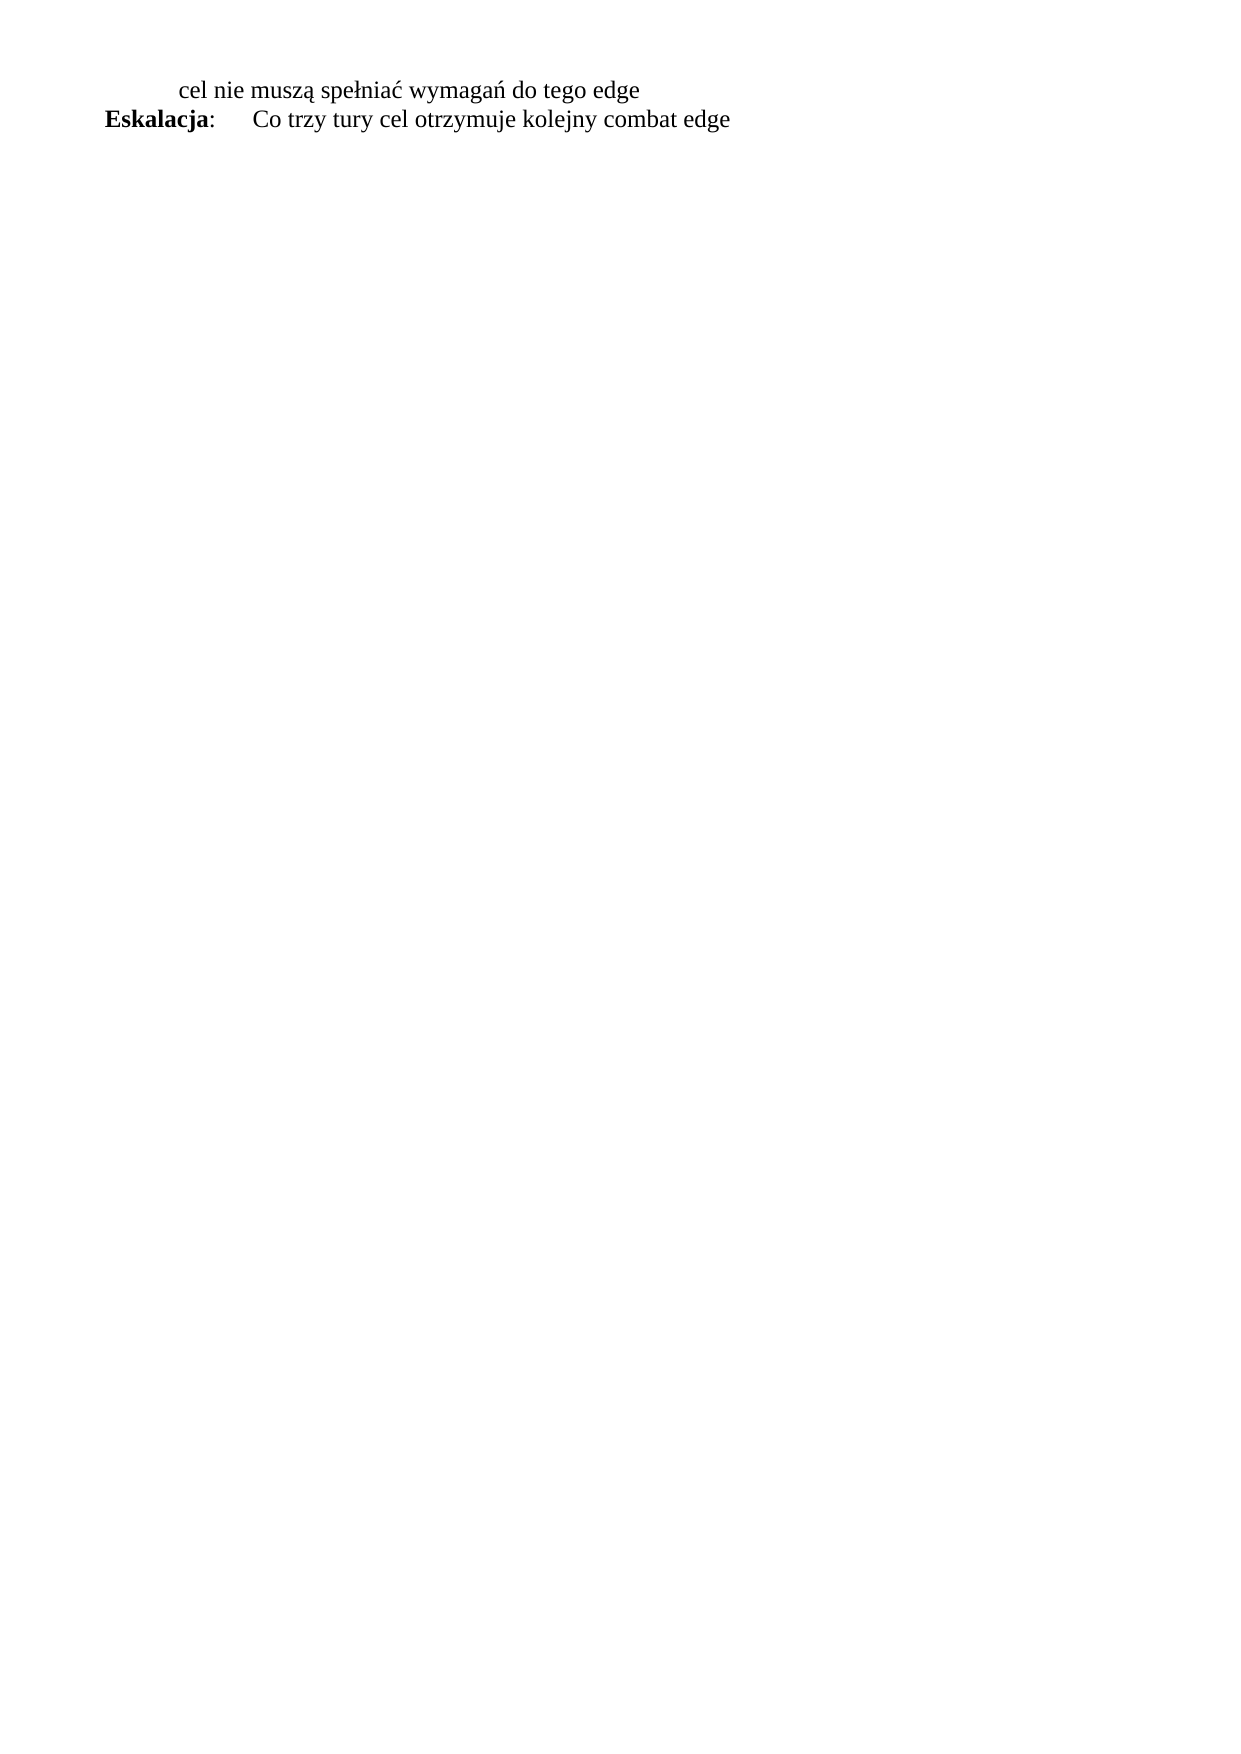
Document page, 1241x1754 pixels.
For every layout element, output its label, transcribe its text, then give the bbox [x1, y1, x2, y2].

text cel nie muszą spełniać wymagań do tego edge Eskalacja: Co trzy tury cel otrzymuje kolejny combat edge [75, 75, 1165, 132]
